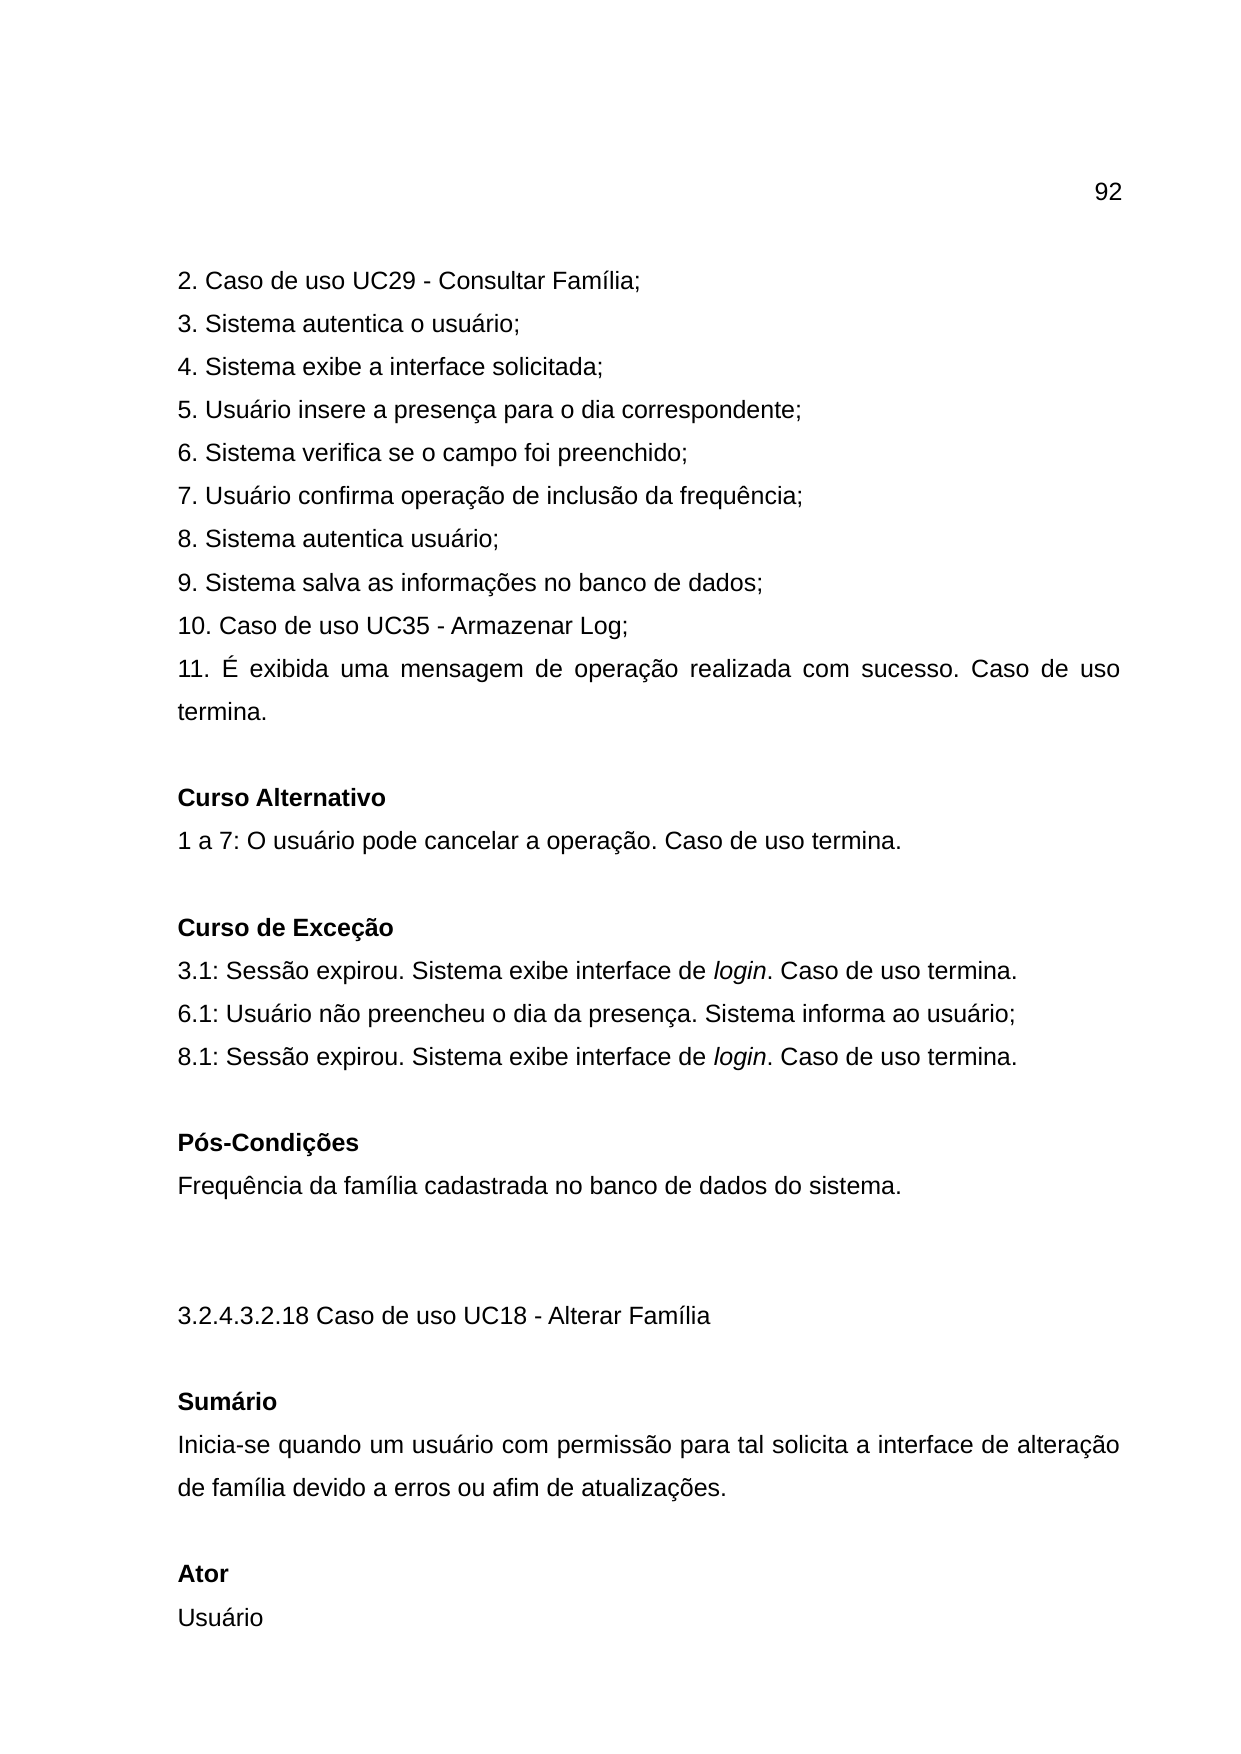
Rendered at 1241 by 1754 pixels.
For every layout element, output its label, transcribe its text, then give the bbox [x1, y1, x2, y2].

text 3.2.4.3.2.18 Caso de uso UC18 - Alterar Família [177, 1301, 1122, 1329]
text 3. Sistema autentica o usuário; [177, 309, 1122, 338]
text 9. Sistema salva as informações no banco de dados; [177, 568, 1122, 596]
text Curso Alternativo [177, 783, 1122, 812]
text 1 a 7: O usuário pode cancelar a operação. Caso de uso termina. [177, 826, 1122, 855]
text 10. Caso de uso UC35 - Armazenar Log; [177, 611, 1122, 639]
text 3.1: Sessão expirou. Sistema exibe interface de login. Caso de uso termina. [177, 956, 1122, 984]
text 4. Sistema exibe a interface solicitada; [177, 352, 1122, 381]
text 7. Usuário confirma operação de inclusão da frequência; [177, 481, 1122, 510]
text Ator [177, 1559, 1122, 1588]
text 5. Usuário insere a presença para o dia correspondente; [177, 395, 1122, 424]
text 6. Sistema verifica se o campo foi preenchido; [177, 438, 1122, 467]
text 8. Sistema autentica usuário; [177, 524, 1122, 553]
text Pós-Condições [177, 1128, 1122, 1157]
text Inicia-se quando um usuário com permissão para tal solicita a interface de alteração de família devido a erros ou afim de atualizações. [177, 1430, 1122, 1502]
text Sumário [177, 1387, 1122, 1416]
text Frequência da família cadastrada no banco de dados do sistema. [177, 1171, 1122, 1200]
text 6.1: Usuário não preencheu o dia da presença. Sistema informa ao usuário; [177, 999, 1122, 1028]
text Curso de Exceção [177, 913, 1122, 941]
text 2. Caso de uso UC29 - Consultar Família; [177, 266, 1122, 294]
text Usuário [177, 1603, 1122, 1631]
text 8.1: Sessão expirou. Sistema exibe interface de login. Caso de uso termina. [177, 1042, 1122, 1071]
text 11. É exibida uma mensagem de operação realizada com sucesso. Caso de uso termina. [177, 654, 1122, 726]
